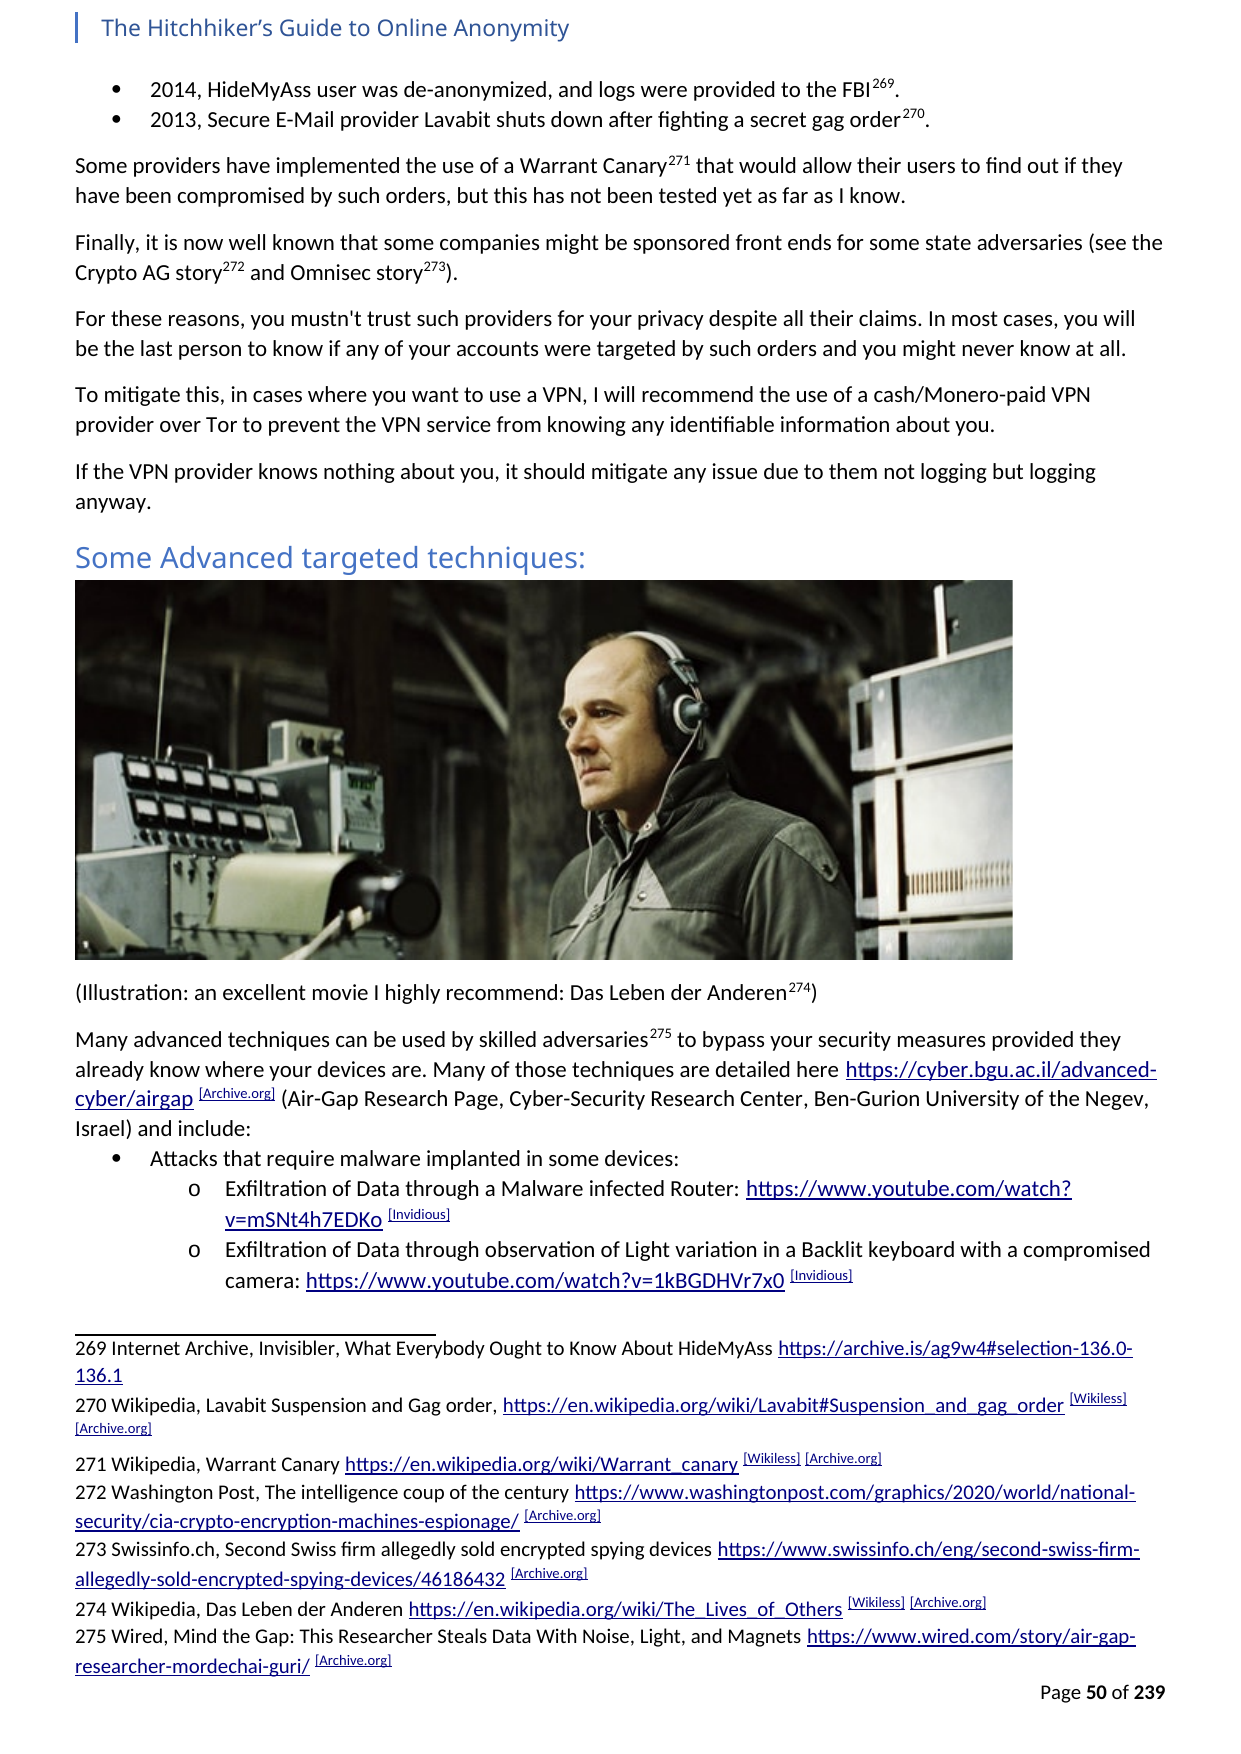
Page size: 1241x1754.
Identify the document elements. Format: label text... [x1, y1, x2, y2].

text For these reasons, you mustn't trust such providers for your privacy despite all their claims. In most cases, you will be the last person to know if any of your accounts were targeted by such orders and you might never know at all. [75, 304, 1165, 362]
list Internet Archive, Invisibler, What Everybody Ought to Know About HideMyAss https://archive.is/ag9w4#selection-136.0-136.1 [75, 1335, 1165, 1388]
text (Illustration: an excellent movie I highly recommend: Das Leben der Anderen) [75, 978, 1165, 1006]
text Many advanced techniques can be used by skilled adversaries to bypass your security measures provided they already know where your devices are. Many of those techniques are detailed here https://cyber.bgu.ac.il/advanced-cyber/airgap [Archive.org] (Air-Gap Research Page, Cyber-Security Research Center, Ben-Gurion University of the Negev, Israel) and include: [75, 1025, 1165, 1142]
list 2013, Secure E-Mail provider Lavabit shuts down after fighting a secret gag order. [112, 105, 1165, 133]
list 2014, HideMyAss user was de-anonymized, and logs were provided to the FBI. [112, 75, 1165, 103]
list Wikipedia, Lavabit Suspension and Gag order, https://en.wikipedia.org/wiki/Lavabit#Suspension_and_gag_order [Wikiless] [Archive.org] [75, 1390, 1165, 1448]
list Exfiltration of Data through observation of Light variation in a Backlit keyboard with a compromised camera: https://www.youtube.com/watch?v=1kBGDHVr7x0 [Invidious] [187, 1235, 1165, 1294]
subtitle Some Advanced targeted techniques: [75, 538, 1165, 577]
list Attacks that require malware implanted in some devices: [112, 1144, 1165, 1172]
text Wikipedia, Das Leben der Anderen https://en.wikipedia.org/wiki/The_Lives_of_Others [Wikiless] [Archive.org] [75, 1594, 1165, 1622]
text Swissinfo.ch, Second Swiss firm allegedly sold encrypted spying devices https://www.swissinfo.ch/eng/second-swiss-firm-allegedly-sold-encrypted-spying-devices/46186432 [Archive.org] [75, 1537, 1165, 1592]
text Washington Post, The intelligence coup of the century https://www.washingtonpost.com/graphics/2020/world/national-security/cia-crypto-encryption-machines-espionage/ [Archive.org] [75, 1479, 1165, 1535]
text If the VPN provider knows nothing about you, it should mitigate any issue due to them not logging but logging anyway. [75, 457, 1165, 515]
text Some providers have implemented the use of a Warrant Canary that would allow their users to find out if they have been compromised by such orders, but this has not been tested yet as far as I know. [75, 151, 1165, 209]
text Wired, Mind the Gap: This Researcher Steals Data With Noise, Light, and Magnets https://www.wired.com/story/air-gap-researcher-mordechai-guri/ [Archive.org] [75, 1624, 1165, 1679]
text Wikipedia, Warrant Canary https://en.wikipedia.org/wiki/Warrant_canary [Wikiless] [Archive.org] [75, 1449, 1165, 1477]
text Finally, it is now well known that some companies might be sponsored front ends for some state adversaries (see the Crypto AG story and Omnisec story). [75, 228, 1165, 286]
list Exfiltration of Data through a Malware infected Router: https://www.youtube.com/watch?v=mSNt4h7EDKo [Invidious] [187, 1174, 1165, 1233]
text To mitigate this, in cases where you want to use a VPN, I will recommend the use of a cash/Monero-paid VPN provider over Tor to prevent the VPN service from knowing any identifiable information about you. [75, 381, 1165, 438]
picture [75, 580, 1013, 960]
